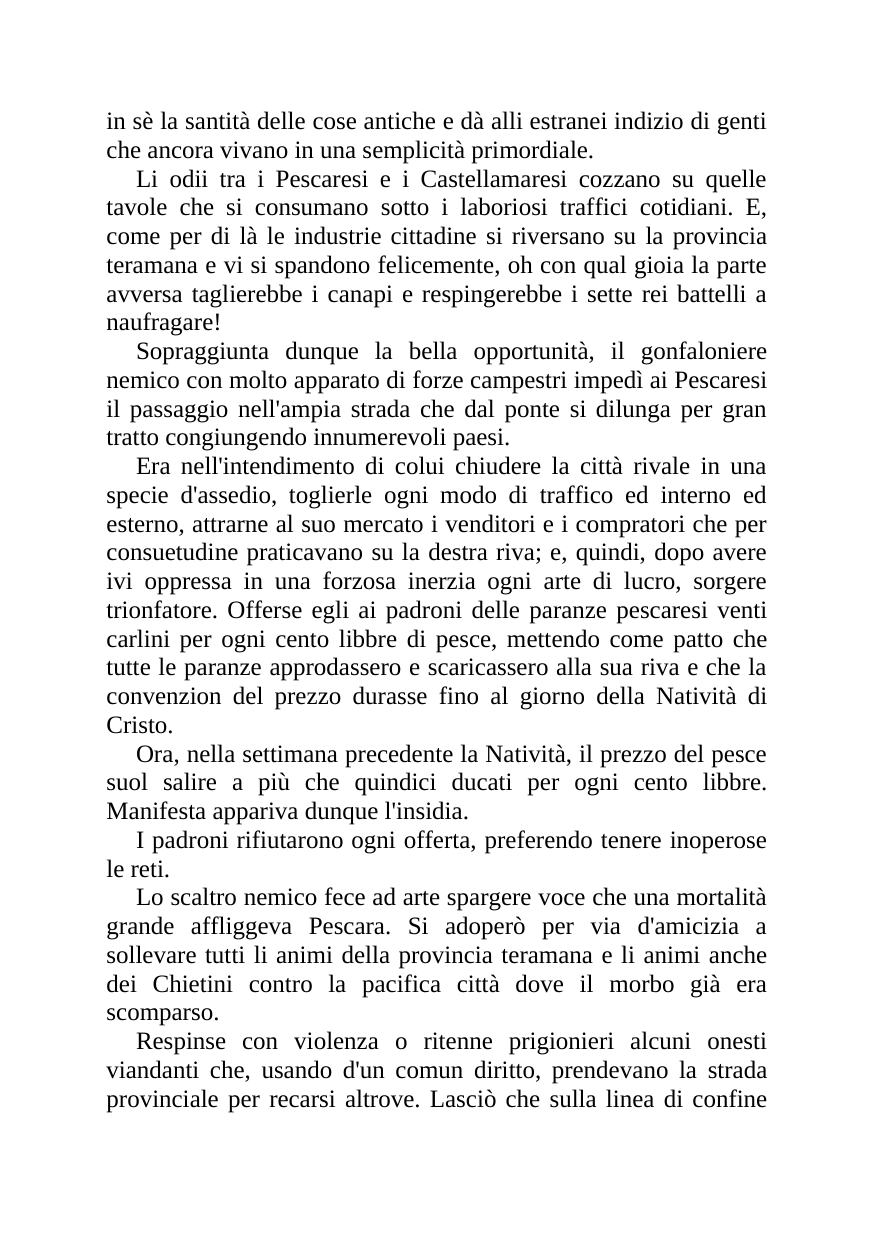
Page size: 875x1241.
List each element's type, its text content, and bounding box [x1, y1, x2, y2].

text Lo scaltro nemico fece ad arte spargere voce che una mortalità grande affliggeva Pescara. Si adoperò per via d'amicizia a sollevare tutti li animi della provincia teramana e li animi anche dei Chietini contro la pacifica città dove il morbo già era scomparso. [106, 882, 768, 1026]
text Era nell'intendimento di colui chiudere la città rivale in una specie d'assedio, toglierle ogni modo di traffico ed interno ed esterno, attrarne al suo mercato i venditori e i compratori che per consuetudine praticavano su la destra riva; e, quindi, dopo avere ivi oppressa in una forzosa inerzia ogni arte di lucro, sorgere trionfatore. Offerse egli ai padroni delle paranze pescaresi venti carlini per ogni cento libbre di pesce, mettendo come patto che tutte le paranze approdassero e scaricassero alla sua riva e che la convenzion del prezzo durasse fino al giorno della Natività di Cristo. [106, 451, 768, 739]
text Ora, nella settimana precedente la Natività, il prezzo del pesce suol salire a più che quindici ducati per ogni cento libbre. Manifesta appariva dunque l'insidia. [106, 739, 768, 825]
text I padroni rifiutarono ogni offerta, preferendo tenere inoperose le reti. [106, 825, 768, 882]
text in sè la santità delle cose antiche e dà alli estranei indizio di genti che ancora vivano in una semplicità primordiale. [106, 106, 768, 164]
text Respinse con violenza o ritenne prigionieri alcuni onesti viandanti che, usando d'un comun diritto, prendevano la strada provinciale per recarsi altrove. Lasciò che sulla linea di confine [106, 1026, 768, 1112]
text Li odii tra i Pescaresi e i Castellamaresi cozzano su quelle tavole che si consumano sotto i laboriosi traffici cotidiani. E, come per di là le industrie cittadine si riversano su la provincia teramana e vi si spandono felicemente, oh con qual gioia la parte avversa taglierebbe i canapi e respingerebbe i sette rei battelli a naufragare! [106, 164, 768, 336]
text Sopraggiunta dunque la bella opportunità, il gonfaloniere nemico con molto apparato di forze campestri impedì ai Pescaresi il passaggio nell'ampia strada che dal ponte si dilunga per gran tratto congiungendo innumerevoli paesi. [106, 336, 768, 451]
